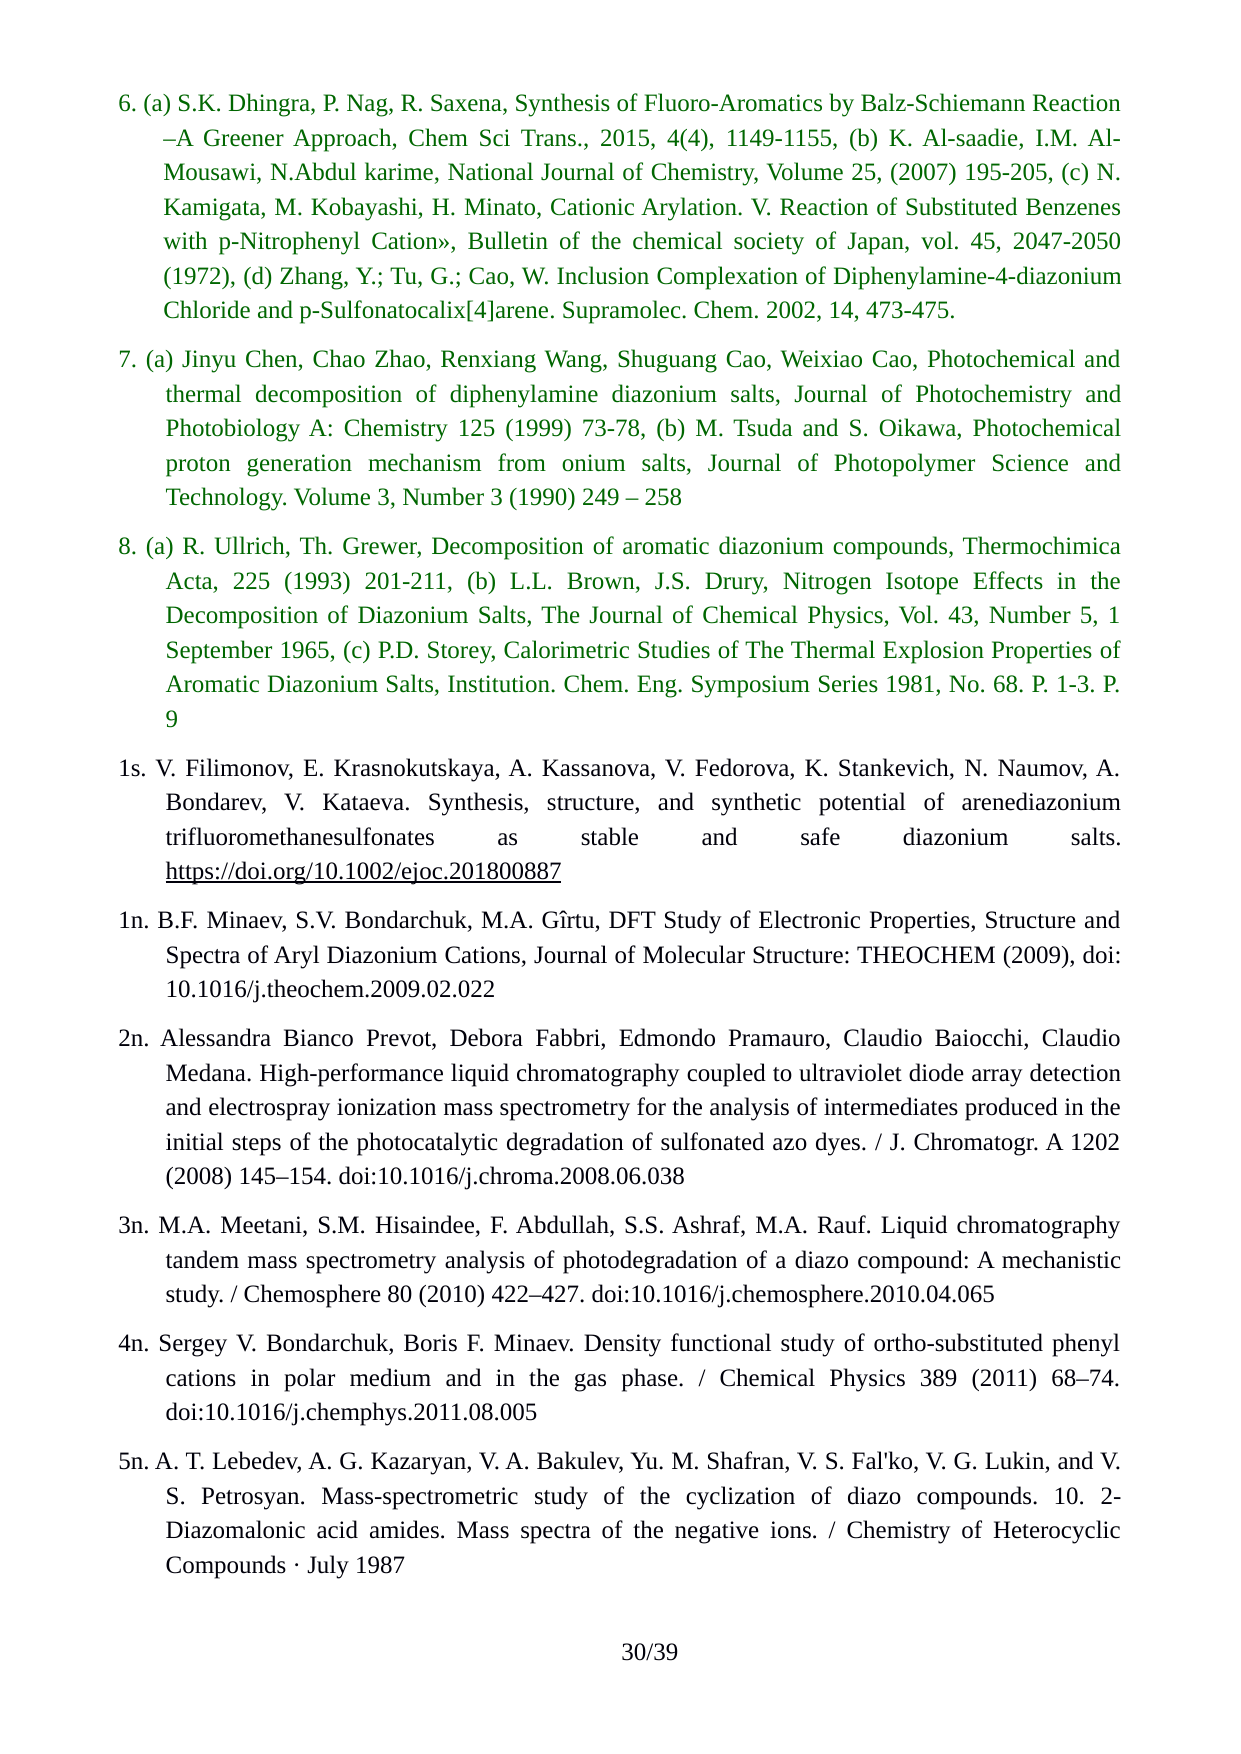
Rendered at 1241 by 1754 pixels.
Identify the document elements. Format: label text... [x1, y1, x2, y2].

text 5n. A. T. Lebedev, A. G. Kazaryan, V. A. Bakulev, Yu. M. Shafran, V. S. Fal'ko, V. G. Lukin, and V. S. Petrosyan. Mass-spectrometric study of the cyclization of diazo compounds. 10. 2-Diazomalonic acid amides. Mass spectra of the negative ions. / Chemistry of Heterocyclic Compounds · July 1987 [118, 1446, 1122, 1579]
text 1n. B.F. Minaev, S.V. Bondarchuk, M.A. Gîrtu, DFT Study of Electronic Properties, Structure and Spectra of Aryl Diazonium Cations, Journal of Molecular Structure: THEOCHEM (2009), doi: 10.1016/j.theochem.2009.02.022 [118, 905, 1122, 1003]
text 3n. M.A. Meetani, S.M. Hisaindee, F. Abdullah, S.S. Ashraf, M.A. Rauf. Liquid chromatography tandem mass spectrometry analysis of photodegradation of a diazo compound: A mechanistic study. / Chemosphere 80 (2010) 422–427. doi:10.1016/j.chemosphere.2010.04.065 [118, 1210, 1122, 1308]
text 4n. Sergey V. Bondarchuk, Boris F. Minaev. Density functional study of ortho-substituted phenyl cations in polar medium and in the gas phase. / Chemical Physics 389 (2011) 68–74. doi:10.1016/j.chemphys.2011.08.005 [118, 1328, 1122, 1426]
text 2n. Alessandra Bianco Prevot, Debora Fabbri, Edmondo Pramauro, Claudio Baiocchi, Claudio Medana. High-performance liquid chromatography coupled to ultraviolet diode array detection and electrospray ionization mass spectrometry for the analysis of intermediates produced in the initial steps of the photocatalytic degradation of sulfonated azo dyes. / J. Chromatogr. A 1202 (2008) 145–154. doi:10.1016/j.chroma.2008.06.038 [118, 1023, 1122, 1190]
text 8. (a) R. Ullrich, Th. Grewer, Decomposition of aromatic diazonium compounds, Thermochimica Acta, 225 (1993) 201-211, (b) L.L. Brown, J.S. Drury, Nitrogen Isotope Effects in the Decomposition of Diazonium Salts, The Journal of Chemical Physics, Vol. 43, Number 5, 1 September 1965, (c) P.D. Storey, Calorimetric Studies of The Thermal Explosion Properties of Aromatic Diazonium Salts, Institution. Chem. Eng. Symposium Series 1981, No. 68. P. 1-3. P. 9 [118, 531, 1122, 733]
text 7. (a) Jinyu Chen, Chao Zhao, Renxiang Wang, Shuguang Cao, Weixiao Cao, Photochemical and thermal decomposition of diphenylamine diazonium salts, Journal of Photochemistry and Photobiology A: Chemistry 125 (1999) 73-78, (b) M. Tsuda and S. Oikawa, Photochemical proton generation mechanism from onium salts, Journal of Photopolymer Science and Technology. Volume 3, Number 3 (1990) 249 – 258 [118, 344, 1122, 511]
list 6. (a) S.K. Dhingra, P. Nag, R. Saxena, Synthesis of Fluoro-Aromatics by Balz-Schiemann Reaction –A Greener Approach, Chem Sci Trans., 2015, 4(4), 1149-1155, (b) K. Al-saadie, I.M. Al-Mousawi, N.Abdul karime, National Journal of Chemistry, Volume 25, (2007) 195-205, (c) N. Kamigata, M. Kobayashi, H. Minato, Cationic Arylation. V. Reaction of Substituted Benzenes with p-Nitrophenyl Cation», Bulletin of the chemical society of Japan, vol. 45, 2047-2050 (1972), (d) Zhang, Y.; Tu, G.; Cao, W. Inclusion Complexation of Diphenylamine-4-diazonium Chloride and p-Sulfonatocalix[4]arene. Supramolec. Chem. 2002, 14, 473-475. [118, 88, 1122, 324]
text 1s. V. Filimonov, E. Krasnokutskaya, A. Kassanova, V. Fedorova, K. Stankevich, N. Naumov, A. Bondarev, V. Kataeva. Synthesis, structure, and synthetic potential of arenediazonium trifluoromethanesulfonates as stable and safe diazonium salts. https://doi.org/10.1002/ejoc.201800887 [118, 753, 1122, 885]
